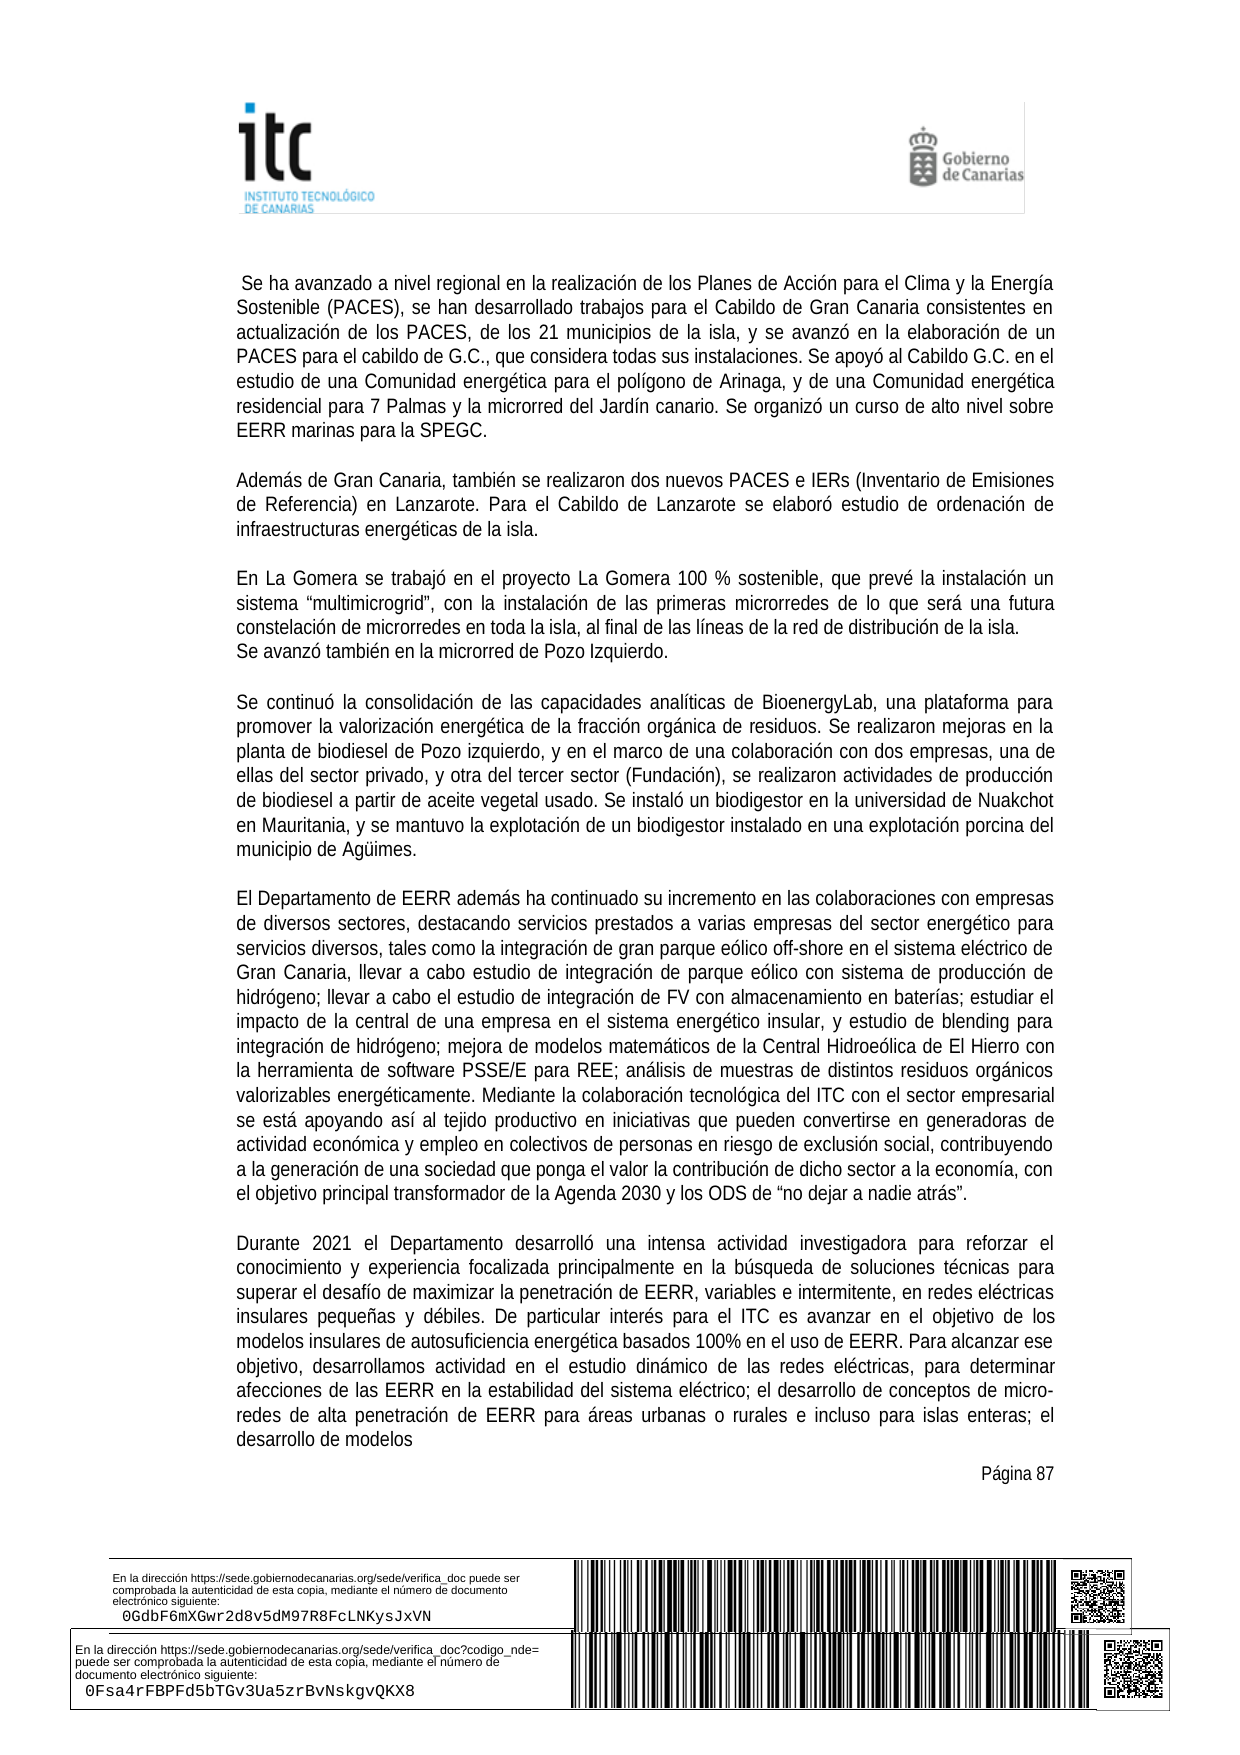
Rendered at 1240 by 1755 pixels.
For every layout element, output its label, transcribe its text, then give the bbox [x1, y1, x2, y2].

text En La Gomera se trabajó en el proyecto La Gomera 100 % sostenible, que prevé la instalación un sistema “multimicrogrid”, con la instalación de las primeras microrredes de lo que será una futura constelación de microrredes en toda la isla, al final de las líneas de la red de distribución de la isla. [236, 566, 1055, 639]
text Durante 2021 el Departamento desarrolló una intensa actividad investigadora para reforzar el conocimiento y experiencia focalizada principalmente en la búsqueda de soluciones técnicas para superar el desafío de maximizar la penetración de EERR, variables e intermitente, en redes eléctricas insulares pequeñas y débiles. De particular interés para el ITC es avanzar en el objetivo de los modelos insulares de autosuficiencia energética basados 100% en el uso de EERR. Para alcanzar ese objetivo, desarrollamos actividad en el estudio dinámico de las redes eléctricas, para determinar afecciones de las EERR en la estabilidad del sistema eléctrico; el desarrollo de conceptos de micro-redes de alta penetración de EERR para áreas urbanas o rurales e incluso para islas enteras; el desarrollo de modelos [236, 1231, 1055, 1451]
text Se avanzó también en la microrred de Pozo Izquierdo. [236, 640, 1181, 664]
text Además de Gran Canaria, también se realizaron dos nuevos PACES e IERs (Inventario de Emisiones de Referencia) en Lanzarote. Para el Cabildo de Lanzarote se elaboró estudio de ordenación de infraestructuras energéticas de la isla. [236, 467, 1055, 541]
text Se ha avanzado a nivel regional en la realización de los Planes de Acción para el Clima y la Energía Sostenible (PACES), se han desarrollado trabajos para el Cabildo de Gran Canaria consistentes en actualización de los PACES, de los 21 municipios de la isla, y se avanzó en la elaboración de un PACES para el cabildo de G.C., que considera todas sus instalaciones. Se apoyó al Cabildo G.C. en el estudio de una Comunidad energética para el polígono de Arinaga, y de una Comunidad energética residencial para 7 Palmas y la microrred del Jardín canario. Se organizó un curso de alto nivel sobre EERR marinas para la SPEGC. [236, 271, 1055, 442]
text El Departamento de EERR además ha continuado su incremento en las colaboraciones con empresas de diversos sectores, destacando servicios prestados a varias empresas del sector energético para servicios diversos, tales como la integración de gran parque eólico off-shore en el sistema eléctrico de Gran Canaria, llevar a cabo estudio de integración de parque eólico con sistema de producción de hidrógeno; llevar a cabo el estudio de integración de FV con almacenamiento en baterías; estudiar el impacto de la central de una empresa en el sistema energético insular, y estudio de blending para integración de hidrógeno; mejora de modelos matemáticos de la Central Hidroeólica de El Hierro con la herramienta de software PSSE/E para REE; análisis de muestras de distintos residuos orgánicos valorizables energéticamente. Mediante la colaboración tecnológica del ITC con el sector empresarial se está apoyando así al tejido productivo en iniciativas que pueden convertirse en generadoras de actividad económica y empleo en colectivos de personas en riesgo de exclusión social, contribuyendo a la generación de una sociedad que ponga el valor la contribución de dicho sector a la economía, con el objetivo principal transformador de la Agenda 2030 y los ODS de “no dejar a nadie atrás”. [236, 886, 1055, 1205]
text Página 87 [981, 1461, 1181, 1484]
text Se continuó la consolidación de las capacidades analíticas de BioenergyLab, una plataforma para promover la valorización energética de la fracción orgánica de residuos. Se realizaron mejoras en la planta de biodiesel de Pozo izquierdo, y en el marco de una colaboración con dos empresas, una de ellas del sector privado, y otra del tercer sector (Fundación), se realizaron actividades de producción de biodiesel a partir de aceite vegetal usado. Se instaló un biodigestor en la universidad de Nuakchot en Mauritania, y se mantuvo la explotación de un biodigestor instalado en una explotación porcina del municipio de Agüimes. [236, 690, 1055, 861]
